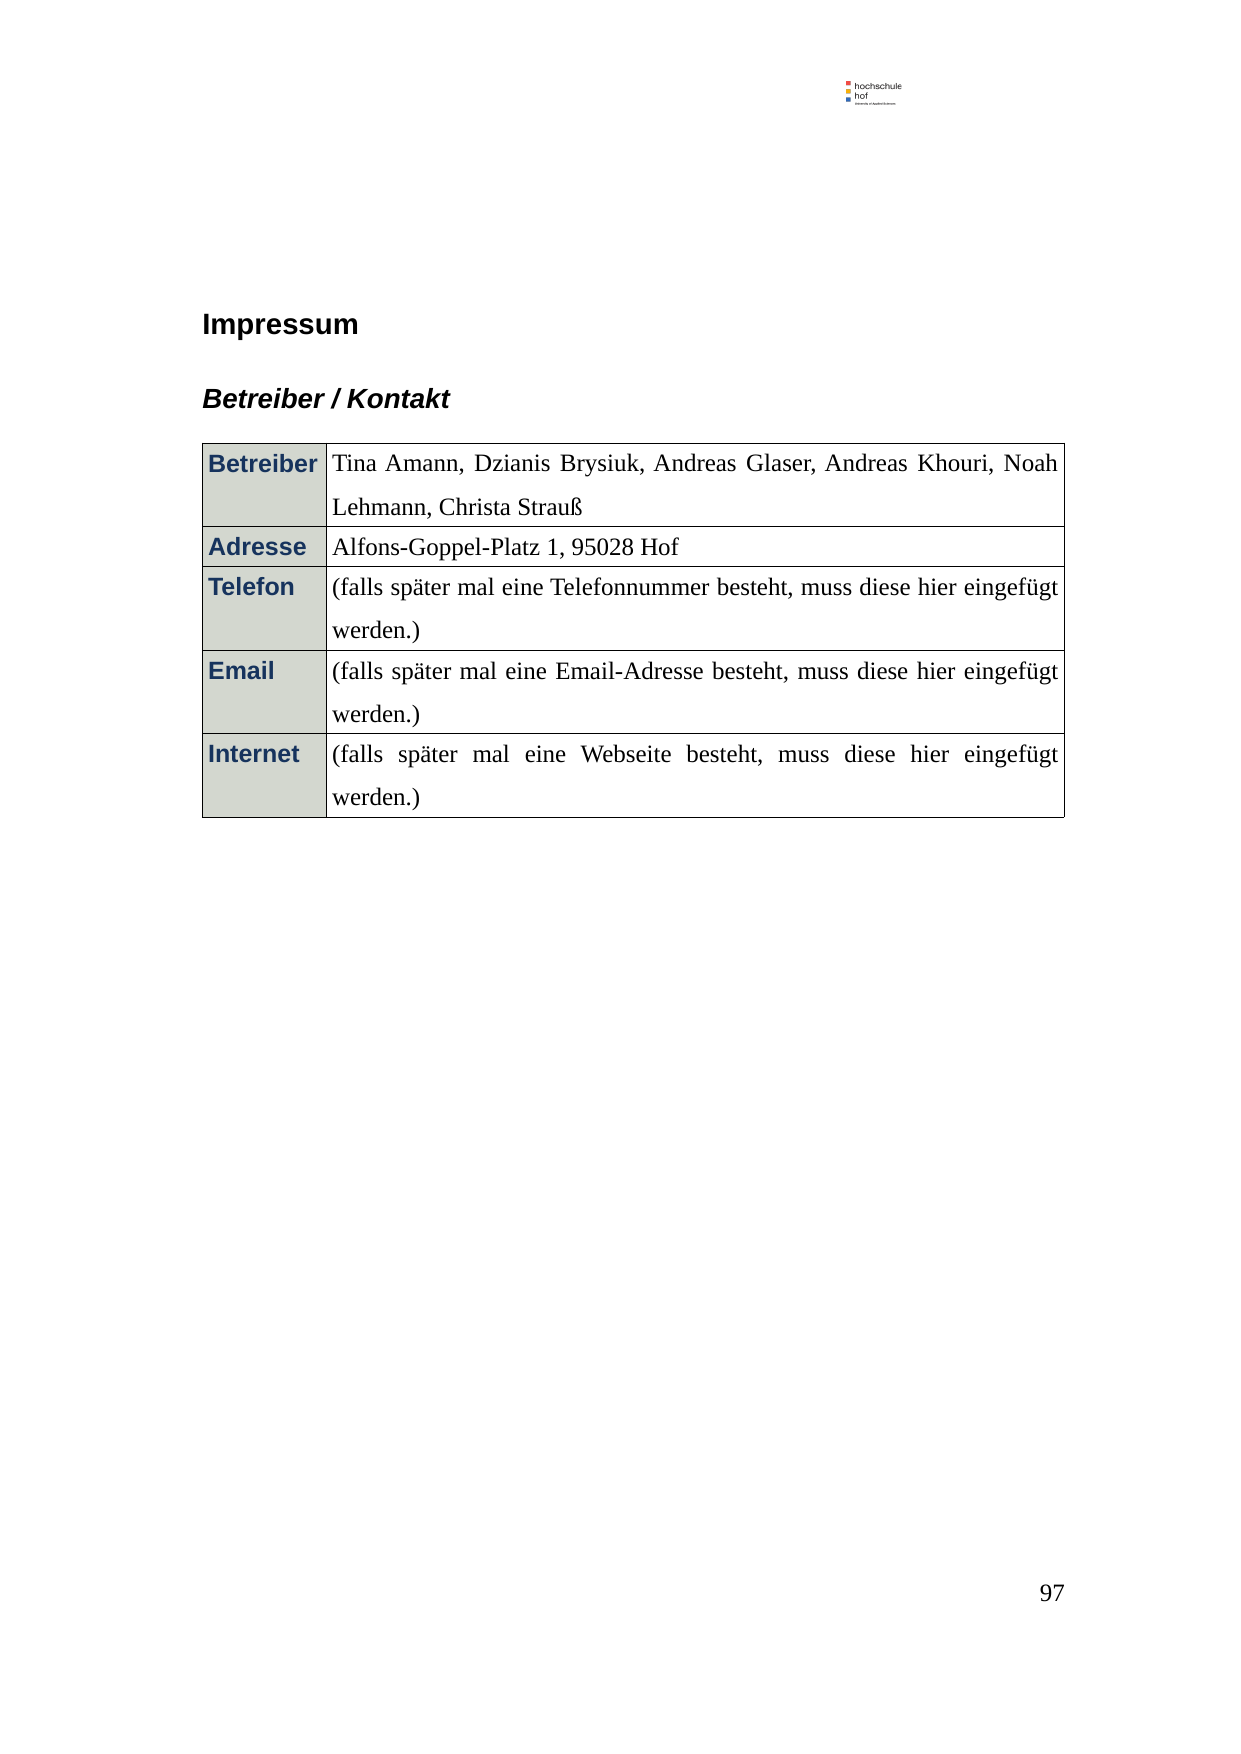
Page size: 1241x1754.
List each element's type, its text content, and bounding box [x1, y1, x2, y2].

table_header Betreiber [203, 444, 326, 526]
subtitle Betreiber / Kontakt [202, 382, 1064, 414]
table_header Tina Amann, Dzianis Brysiuk, Andreas Glaser, Andreas Khouri, Noah Lehmann, Christa Strauß [327, 444, 1064, 526]
subtitle Impressum [202, 307, 1064, 341]
table_cell (falls später mal eine Webseite besteht, muss diese hier eingefügt werden.) [327, 734, 1064, 817]
table_cell (falls später mal eine Telefonnummer besteht, muss diese hier eingefügt werden.) [327, 567, 1064, 650]
picture [846, 81, 902, 105]
table_cell Internet [203, 734, 326, 817]
table_cell (falls später mal eine Email-Adresse besteht, muss diese hier eingefügt werden.) [327, 651, 1064, 733]
table_cell Telefon [203, 567, 326, 650]
table_cell Email [203, 651, 326, 733]
table_cell Alfons-Goppel-Platz 1, 95028 Hof [327, 527, 1064, 566]
table_cell Adresse [203, 527, 326, 566]
